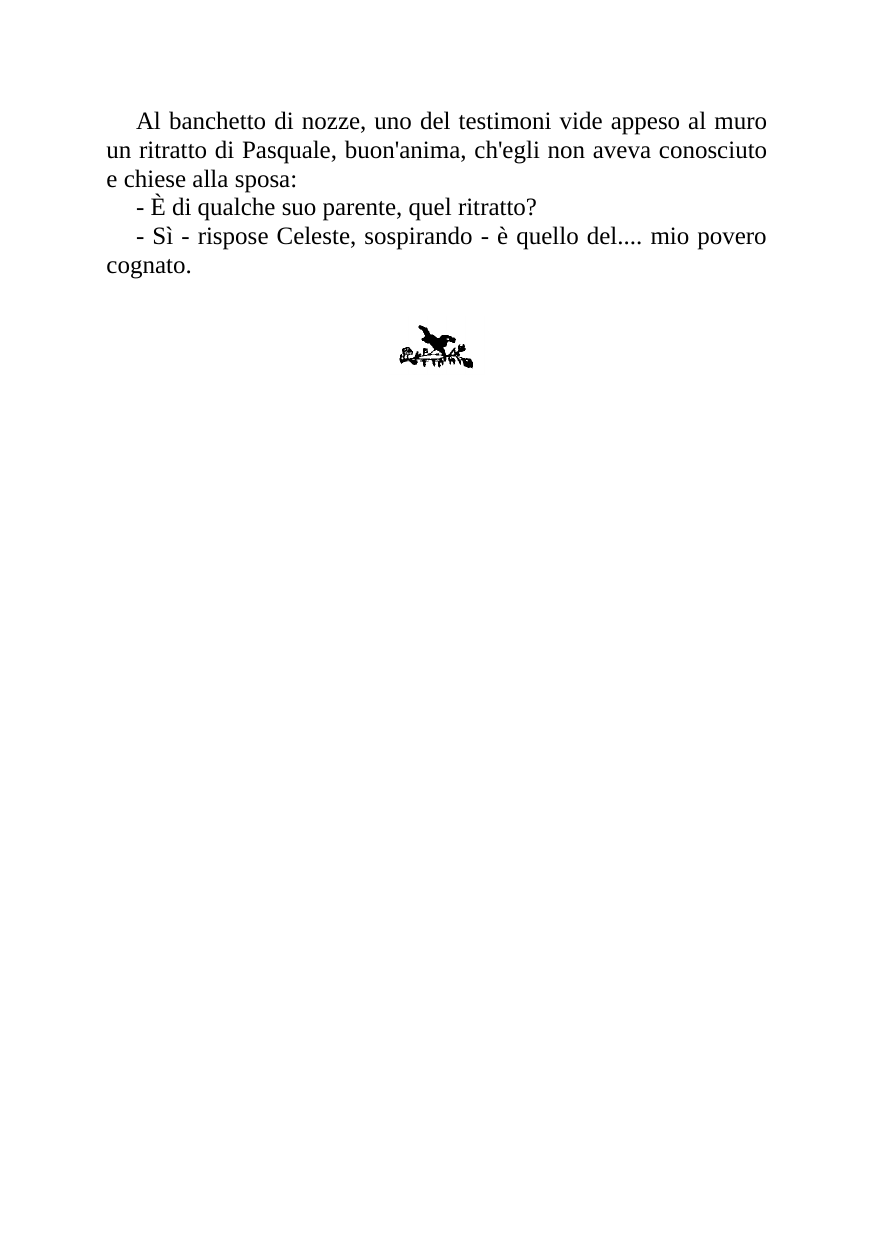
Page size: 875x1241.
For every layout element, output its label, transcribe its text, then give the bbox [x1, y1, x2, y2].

text - È di qualche suo parente, quel ritratto? [106, 192, 768, 221]
text - Sì - rispose Celeste, sospirando - è quello del.... mio povero cognato. [106, 221, 768, 279]
picture [389, 316, 485, 375]
text Al banchetto di nozze, uno del testimoni vide appeso al muro un ritratto di Pasquale, buon'anima, ch'egli non aveva conosciuto e chiese alla sposa: [106, 106, 768, 192]
